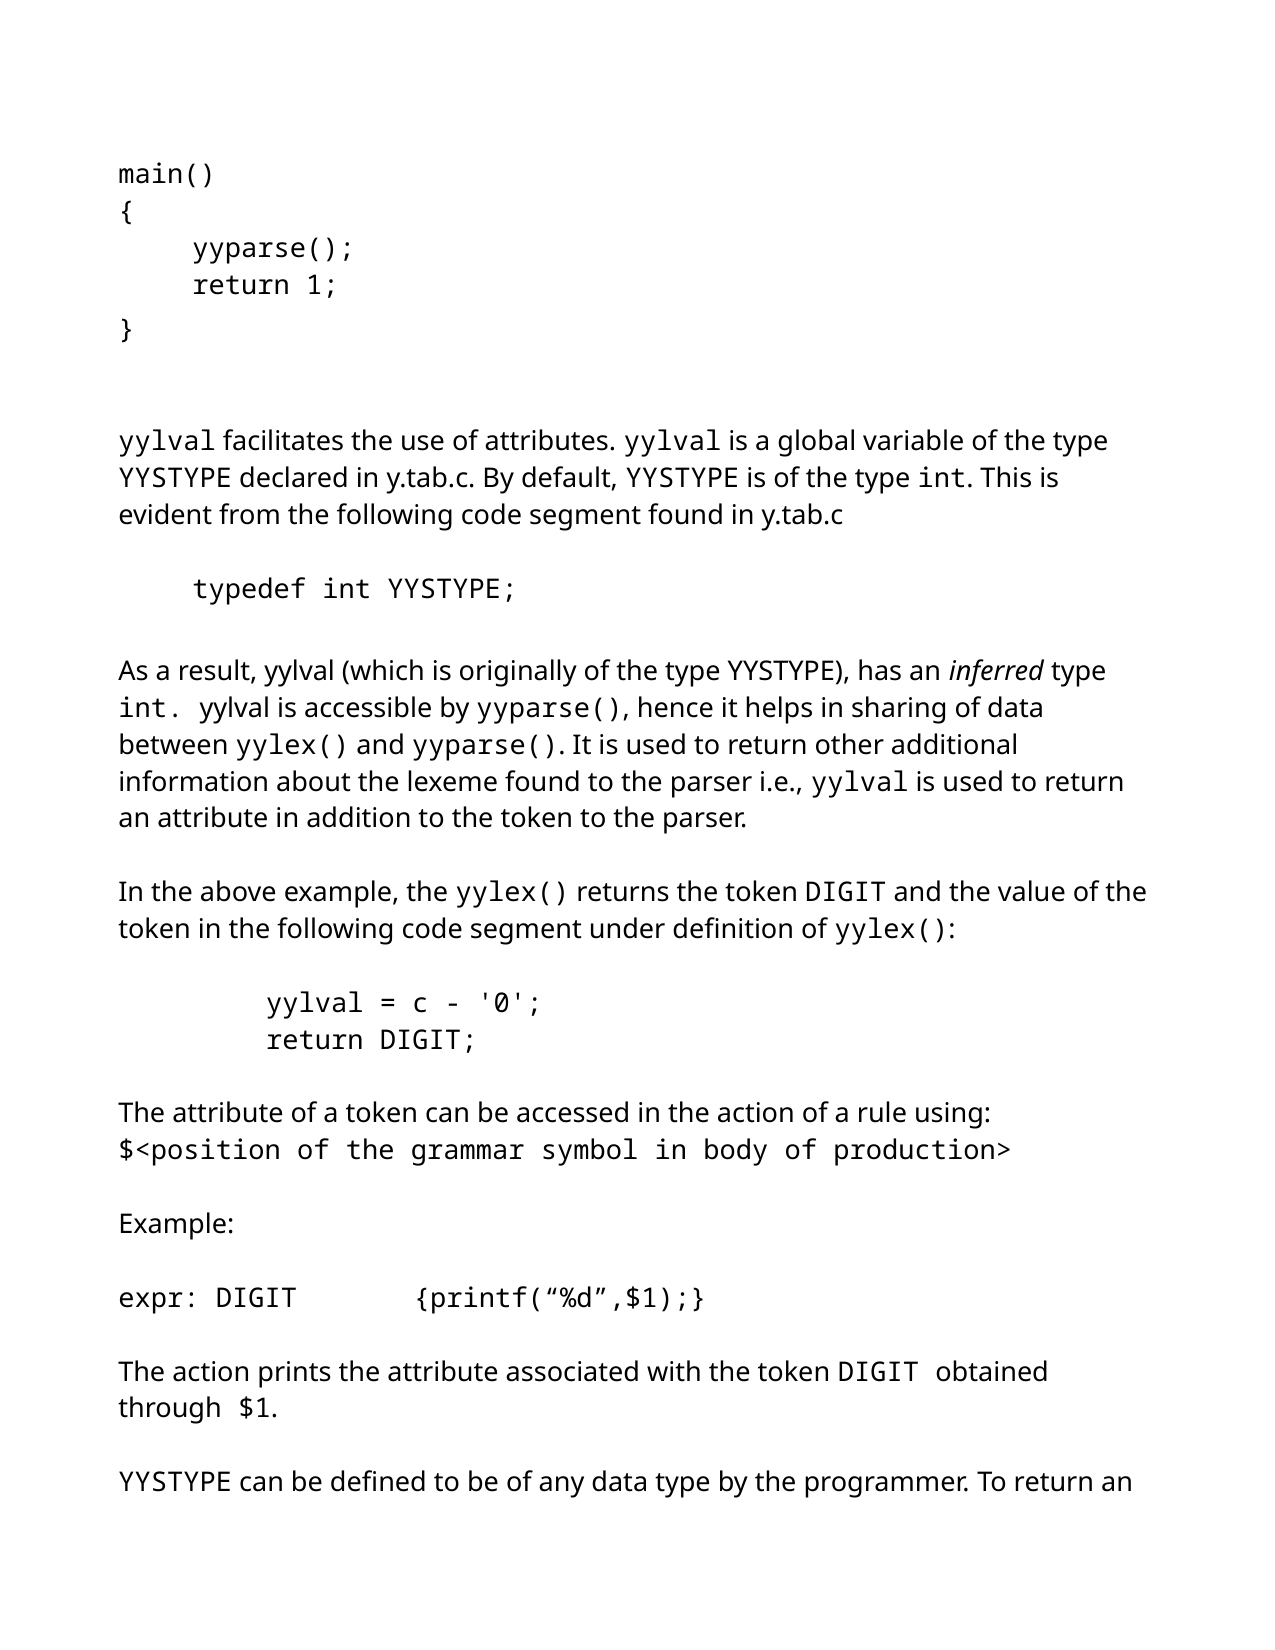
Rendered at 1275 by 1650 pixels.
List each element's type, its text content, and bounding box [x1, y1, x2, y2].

text { [118, 192, 1157, 229]
text As a result, yylval (which is originally of the type YYSTYPE), has an inferred type int. yylval is accessible by yyparse(), hence it helps in sharing of data between yylex() and yyparse(). It is used to return other additional information about the lexeme found to the parser i.e., yylval is used to return an attribute in addition to the token to the parser. [118, 651, 1157, 836]
text yylval = c - '0'; [118, 983, 1157, 1020]
text yylval facilitates the use of attributes. yylval is a global variable of the type YYSTYPE declared in y.tab.c. By default, YYSTYPE is of the type int. This is evident from the following code segment found in y.tab.c [118, 422, 1157, 532]
text YYSTYPE can be defined to be of any data type by the programmer. To return an [118, 1463, 1157, 1499]
text yyparse(); [118, 229, 1157, 266]
text typedef int YYSTYPE; [118, 569, 1157, 606]
text Example: [118, 1204, 1157, 1241]
text } [118, 302, 1157, 348]
text The action prints the attribute associated with the token DIGIT obtained through $1. [118, 1352, 1157, 1426]
text In the above example, the yylex() returns the token DIGIT and the value of the token in the following code segment under definition of yylex(): [118, 873, 1157, 946]
text The attribute of a token can be accessed in the action of a rule using: [118, 1094, 1157, 1131]
text expr: DIGIT {printf(“%d”,$1);} [118, 1278, 1157, 1315]
text $<position of the grammar symbol in body of production> [118, 1131, 1157, 1168]
text return 1; [118, 266, 1157, 302]
text main() [118, 155, 1157, 192]
text return DIGIT; [118, 1020, 1157, 1057]
